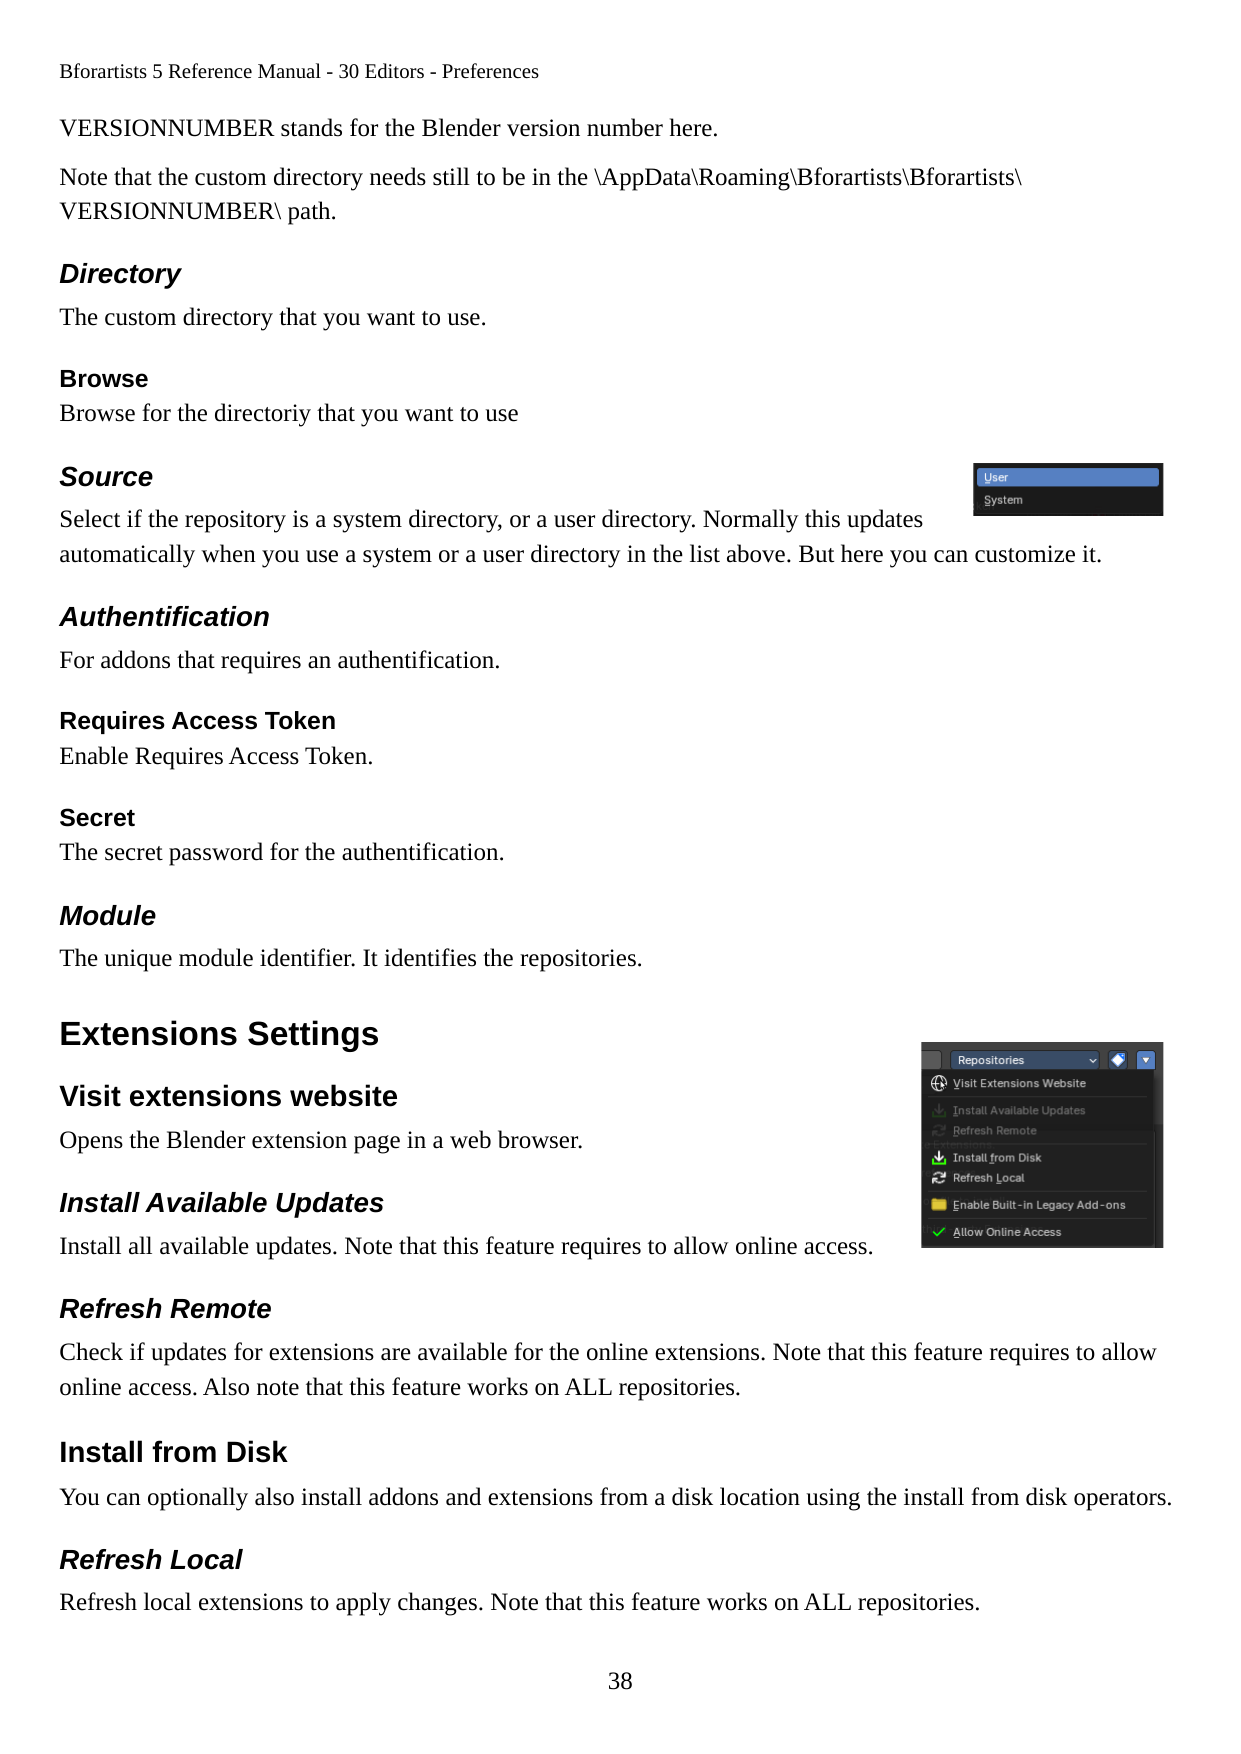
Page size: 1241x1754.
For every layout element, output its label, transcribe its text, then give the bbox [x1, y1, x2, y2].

text For addons that requires an authentification. [59, 645, 1181, 673]
text Browse for the directoriy that you want to use [59, 398, 1181, 427]
text The secret password for the authentification. [59, 837, 1181, 866]
subtitle Install from Disk [59, 1435, 1181, 1469]
picture [973, 463, 1164, 516]
text Install all available updates. Note that this feature requires to allow online access. [59, 1231, 1181, 1260]
text Refresh local extensions to apply changes. Note that this feature works on ALL repositories. [59, 1587, 1181, 1616]
subtitle Visit extensions website [59, 1079, 921, 1113]
subtitle Secret [59, 803, 1181, 831]
text Check if updates for extensions are available for the online extensions. Note that this feature requires to allow online access. Also note that this feature works on ALL repositories. [59, 1337, 1181, 1400]
subtitle Directory [59, 258, 1181, 289]
text The custom directory that you want to use. [59, 302, 1181, 331]
subtitle [1164, 1187, 1181, 1219]
text Opens the Blender extension page in a web browser. [59, 1125, 921, 1154]
subtitle Module [59, 899, 1181, 931]
subtitle Extensions Settings [59, 1013, 1181, 1052]
subtitle Browse [59, 364, 1181, 392]
picture [921, 1042, 1164, 1248]
subtitle Refresh Remote [59, 1293, 1181, 1325]
text VERSIONNUMBER stands for the Blender version number here. [59, 113, 1181, 141]
text You can optionally also install addons and extensions from a disk location using the install from disk operators. [59, 1482, 1181, 1510]
subtitle Authentification [59, 600, 1181, 632]
subtitle Refresh Local [59, 1543, 1181, 1575]
subtitle Install Available Updates [59, 1187, 921, 1219]
subtitle [1164, 1079, 1181, 1113]
text Note that the custom directory needs still to be in the \AppData\Roaming\Bforartists\Bforartists\VERSIONNUMBER\ path. [59, 162, 1181, 225]
text Select if the repository is a system directory, or a user directory. Normally this updates automatically when you use a system or a user directory in the list above. But here you can customize it. [59, 504, 1181, 568]
text Enable Requires Access Token. [59, 741, 1181, 770]
subtitle Requires Access Token [59, 706, 1181, 735]
subtitle Source [59, 460, 1181, 492]
text The unique module identifier. It identifies the repositories. [59, 943, 1181, 972]
